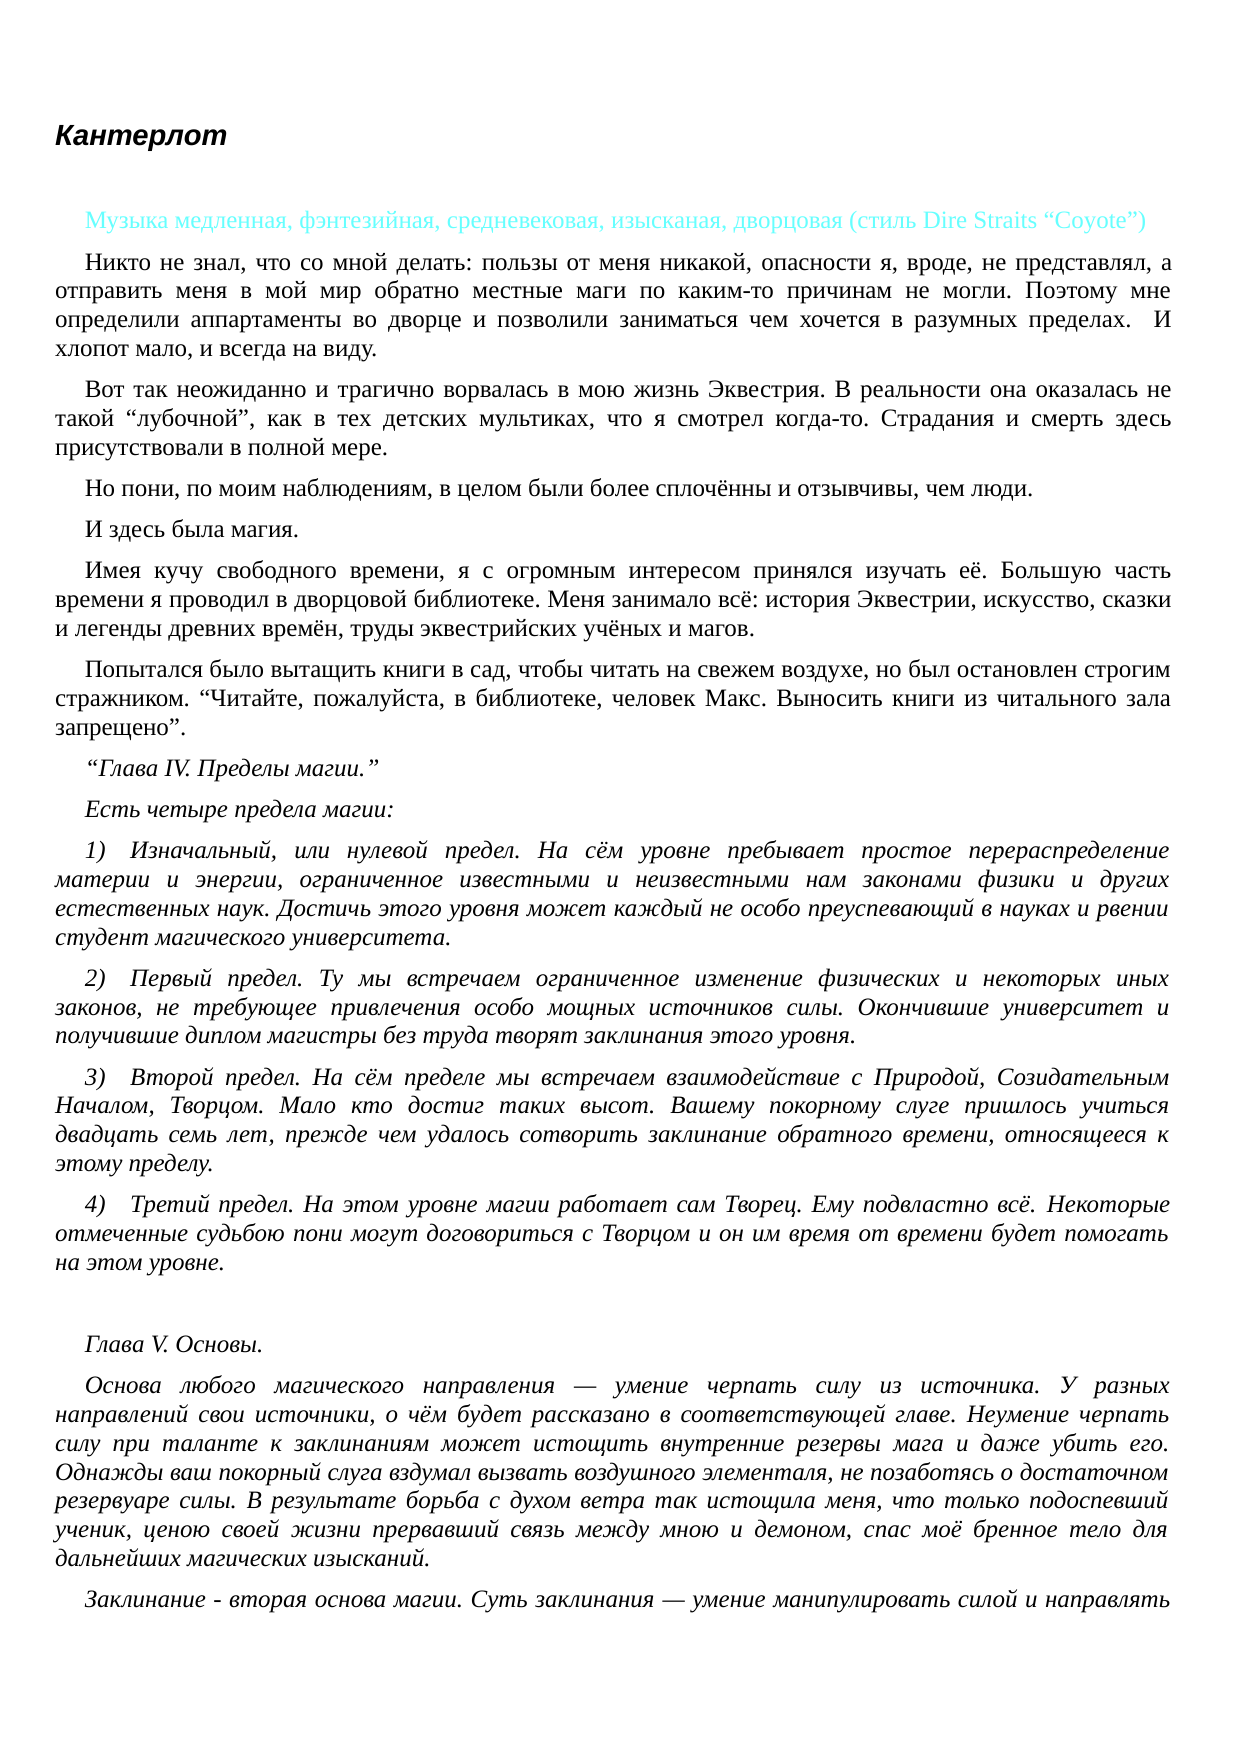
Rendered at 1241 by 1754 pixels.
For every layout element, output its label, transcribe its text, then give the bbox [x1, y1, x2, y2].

text Основа любого магического направления — умение черпать силу из источника. У разных направлений свои источники, о чём будет рассказано в соответствующей главе. Неумение черпать силу при таланте к заклинаниям может истощить внутренние резервы мага и даже убить его. Однажды ваш покорный слуга вздумал вызвать воздушного элементаля, не позаботясь о достаточном резервуаре силы. В результате борьба с духом ветра так истощила меня, что только подоспевший ученик, ценою своей жизни прервавший связь между мною и демоном, спас моё бренное тело для дальнейших магических изысканий. [55, 1370, 1172, 1572]
text Глава V. Основы. [55, 1329, 1172, 1358]
text И здесь была магия. [55, 514, 1172, 543]
list Изначальный, или нулевой предел. На сём уровне пребывает простое перераспределение материи и энергии, ограниченное известными и неизвестными нам законами физики и других естественных наук. Достичь этого уровня может каждый не особо преуспевающий в науках и рвении студент магического университета. [55, 835, 1172, 950]
text Вот так неожиданно и трагично ворвалась в мою жизнь Эквестрия. В реальности она оказалась не такой “лубочной”, как в тех детских мультиках, что я смотрел когда-то. Страдания и смерть здесь присутствовали в полной мере. [55, 374, 1172, 460]
text Никто не знал, что со мной делать: пользы от меня никакой, опасности я, вроде, не представлял, а отправить меня в мой мир обратно местные маги по каким-то причинам не могли. Поэтому мне определили аппартаменты во дворце и позволили заниматься чем хочется в разумных пределах. И хлопот мало, и всегда на виду. [55, 247, 1172, 362]
text Имея кучу свободного времени, я с огромным интересом принялся изучать её. Большую часть времени я проводил в дворцовой библиотеке. Меня занимало всё: история Эквестрии, искусство, сказки и легенды древних времён, труды эквестрийских учёных и магов. [55, 555, 1172, 642]
text “Глава IV. Пределы магии.” [55, 753, 1172, 782]
text Музыка медленная, фэнтезийная, средневековая, изысканая, дворцовая (стиль Dire Straits “Coyote”) [55, 205, 1172, 234]
text Но пони, по моим наблюдениям, в целом были более сплочённы и отзывчивы, чем люди. [55, 473, 1172, 502]
text Попытался было вытащить книги в сад, чтобы читать на свежем воздухе, но был остановлен строгим стражником. “Читайте, пожалуйста, в библиотеке, человек Макс. Выносить книги из читального зала запрещено”. [55, 654, 1172, 740]
list Второй предел. На сём пределе мы встречаем взаимодействие с Природой, Созидательным Началом, Творцом. Мало кто достиг таких высот. Вашему покорному слуге пришлось учиться двадцать семь лет, прежде чем удалось сотворить заклинание обратного времени, относящееся к этому пределу. [55, 1062, 1172, 1177]
list Третий предел. На этом уровне магии работает сам Творец. Ему подвластно всё. Некоторые отмеченные судьбою пони могут договориться с Творцом и он им время от времени будет помогать на этом уровне. [55, 1189, 1172, 1275]
list Первый предел. Ту мы встречаем ограниченное изменение физических и некоторых иных законов, не требующее привлечения особо мощных источников силы. Окончившие университет и получившие диплом магистры без труда творят заклинания этого уровня. [55, 963, 1172, 1049]
subtitle Кантерлот [55, 118, 1172, 152]
text Есть четыре предела магии: [55, 794, 1172, 823]
text Заклинание - вторая основа магии. Суть заклинания — умение манипулировать силой и направлять [55, 1584, 1172, 1613]
